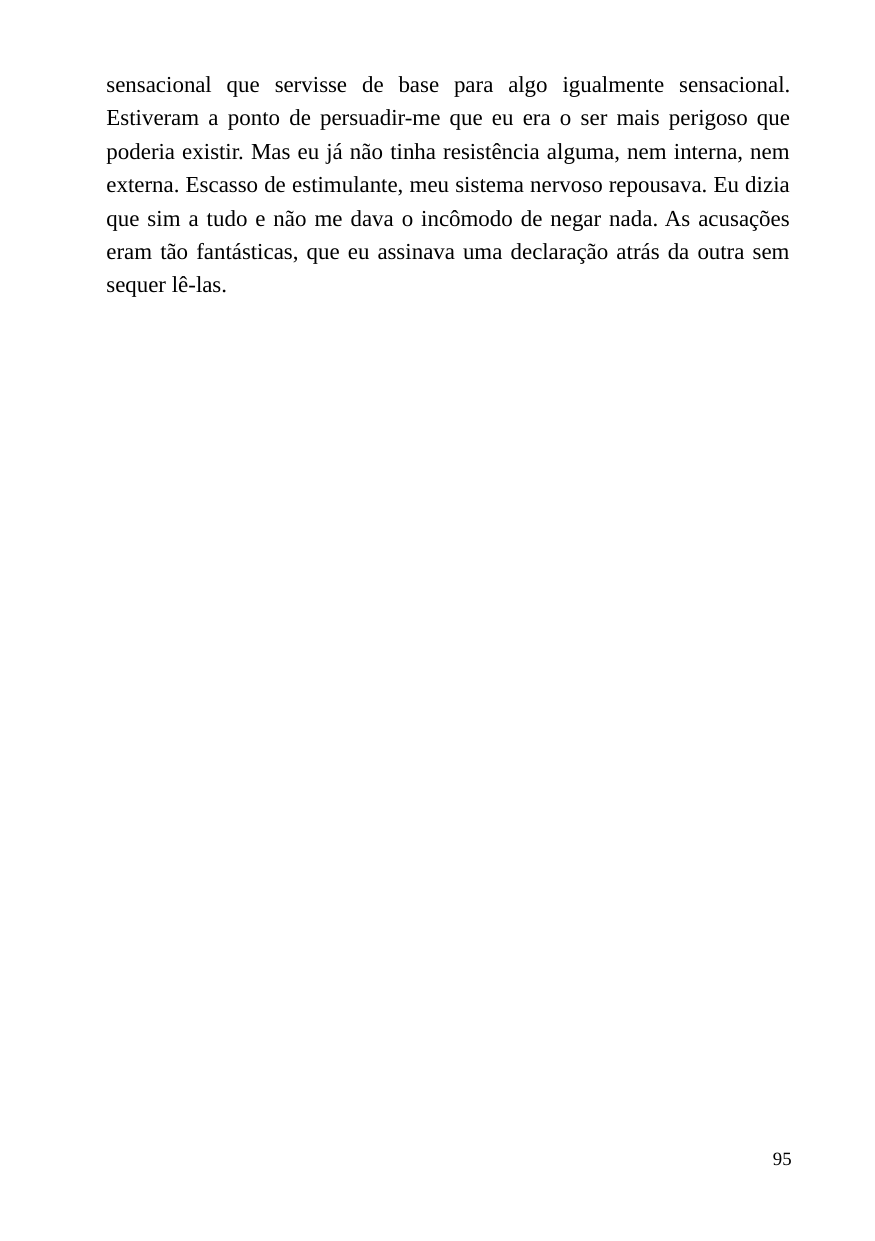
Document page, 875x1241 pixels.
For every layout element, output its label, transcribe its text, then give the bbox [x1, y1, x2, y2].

text sensacional que servisse de base para algo igualmente sensacional. Estiveram a ponto de persuadir-me que eu era o ser mais perigoso que poderia existir. Mas eu já não tinha resistência alguma, nem interna, nem externa. Escasso de estimulante, meu sistema nervoso repousava. Eu dizia que sim a tudo e não me dava o incômodo de negar nada. As acusações eram tão fantásticas, que eu assinava uma declaração atrás da outra sem sequer lê-las. [106, 71, 791, 298]
